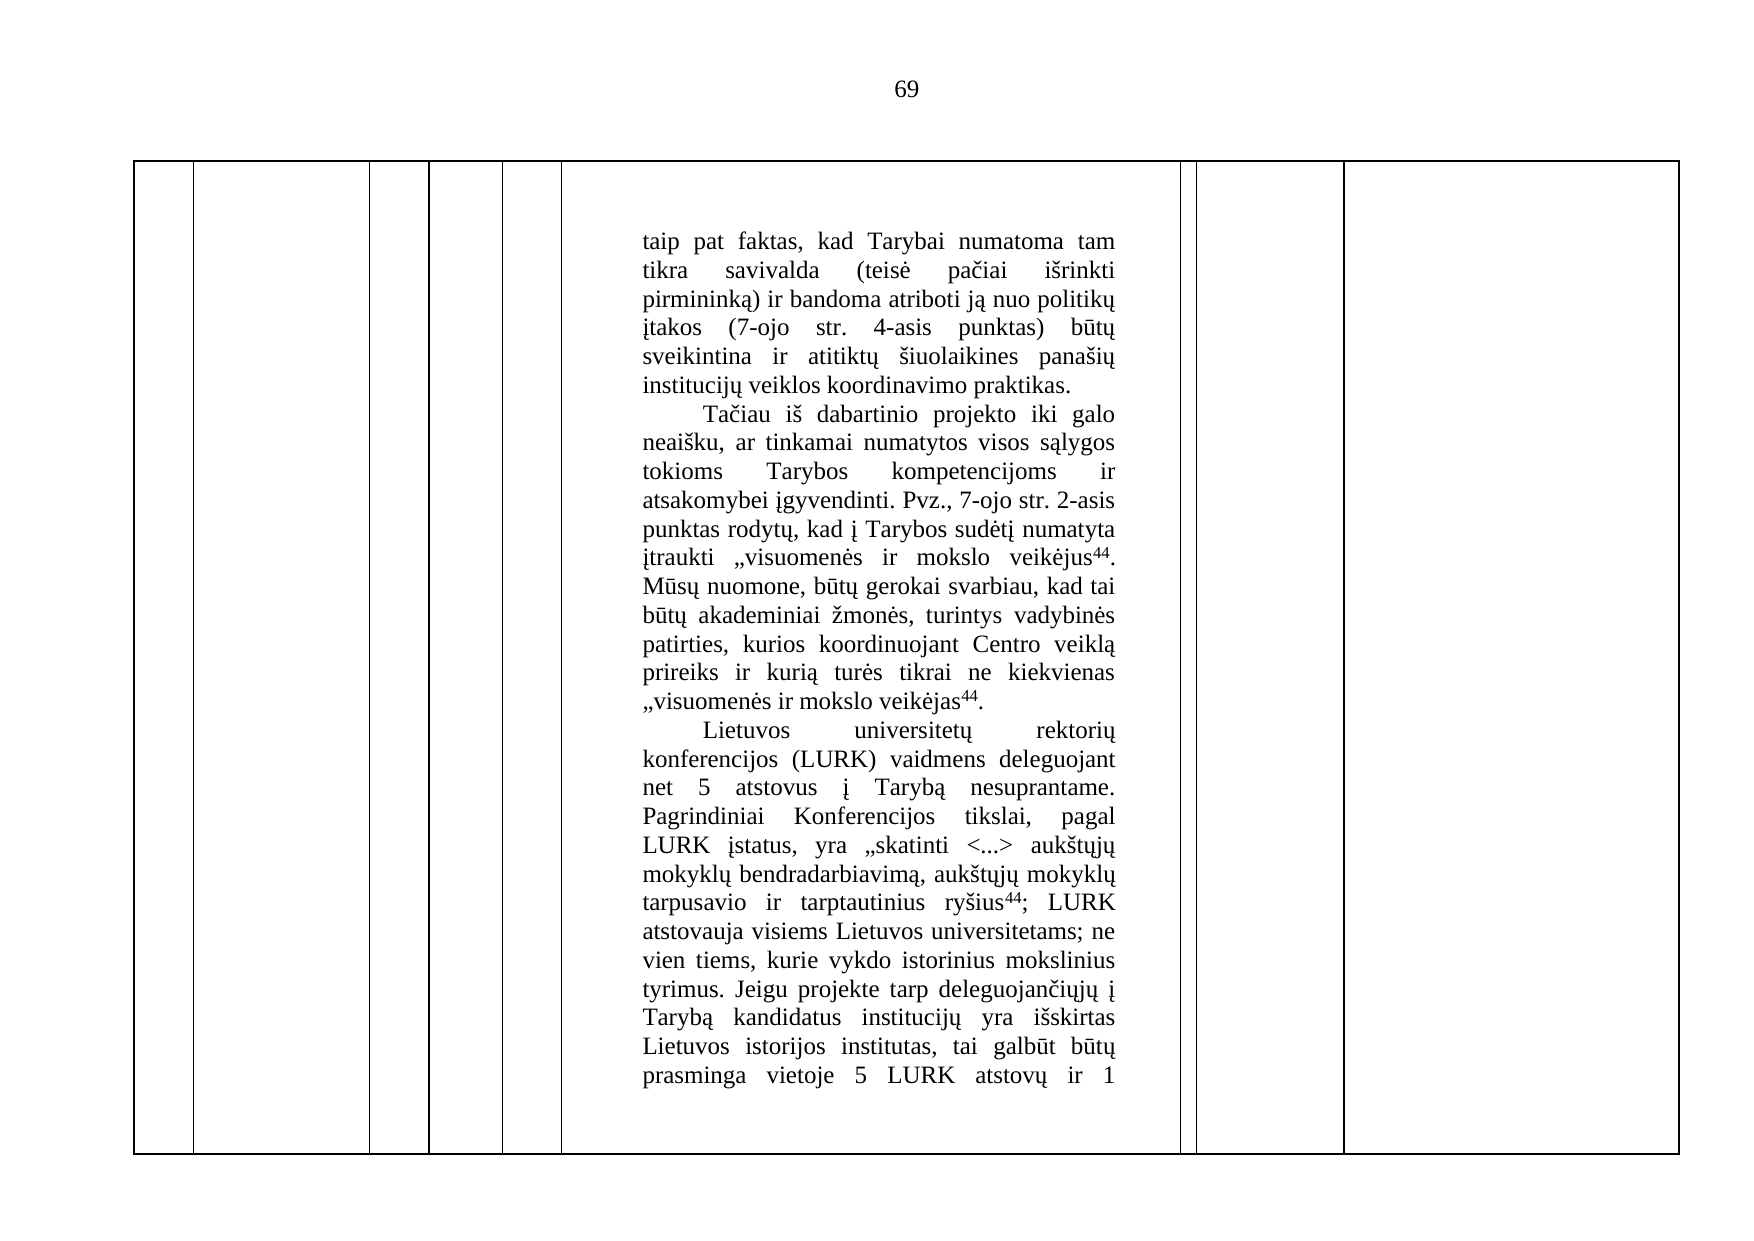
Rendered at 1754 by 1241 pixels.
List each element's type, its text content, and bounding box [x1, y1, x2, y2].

table_cell [1197, 162, 1343, 1153]
table_cell [1345, 162, 1678, 1153]
table_cell [135, 162, 193, 1153]
table_cell [194, 162, 369, 1153]
table_cell [430, 162, 502, 1153]
table_cell [370, 162, 428, 1153]
table_cell taip pat faktas, kad Tarybai numatoma tam tikra savivalda (teisė pačiai išrinkti pirmininką) ir bandoma atriboti ją nuo politikų įtakos (7-ojo str. 4-asis punktas) būtų sveikintina ir atitiktų šiuolaikines panašių institucijų veiklos koordinavimo praktikas. Tačiau iš dabartinio projekto iki galo neaišku, ar tinkamai numatytos visos sąlygos tokioms Tarybos kompetencijoms ir atsakomybei įgyvendinti. Pvz., 7-ojo str. 2-asis punktas rodytų, kad į Tarybos sudėtį numatyta įtraukti „visuomenės ir mokslo veikėjus44. Mūsų nuomone, būtų gerokai svarbiau, kad tai būtų akademiniai žmonės, turintys vadybinės patirties, kurios koordinuojant Centro veiklą prireiks ir kurią turės tikrai ne kiekvienas „visuomenės ir mokslo veikėjas44. Lietuvos universitetų rektorių konferencijos (LURK) vaidmens deleguojant net 5 atstovus į Tarybą nesuprantame. Pagrindiniai Konferencijos tikslai, pagal LURK įstatus, yra „skatinti <...> aukštųjų mokyklų bendradarbiavimą, aukštųjų mokyklų tarpusavio ir tarptautinius ryšius44; LURK atstovauja visiems Lietuvos universitetams; ne vien tiems, kurie vykdo istorinius mokslinius tyrimus. Jeigu projekte tarp deleguojančiųjų į Tarybą kandidatus institucijų yra išskirtas Lietuvos istorijos institutas, tai galbūt būtų prasminga vietoje 5 LURK atstovų ir 1 [562, 162, 1180, 1153]
table_cell [503, 162, 561, 1153]
